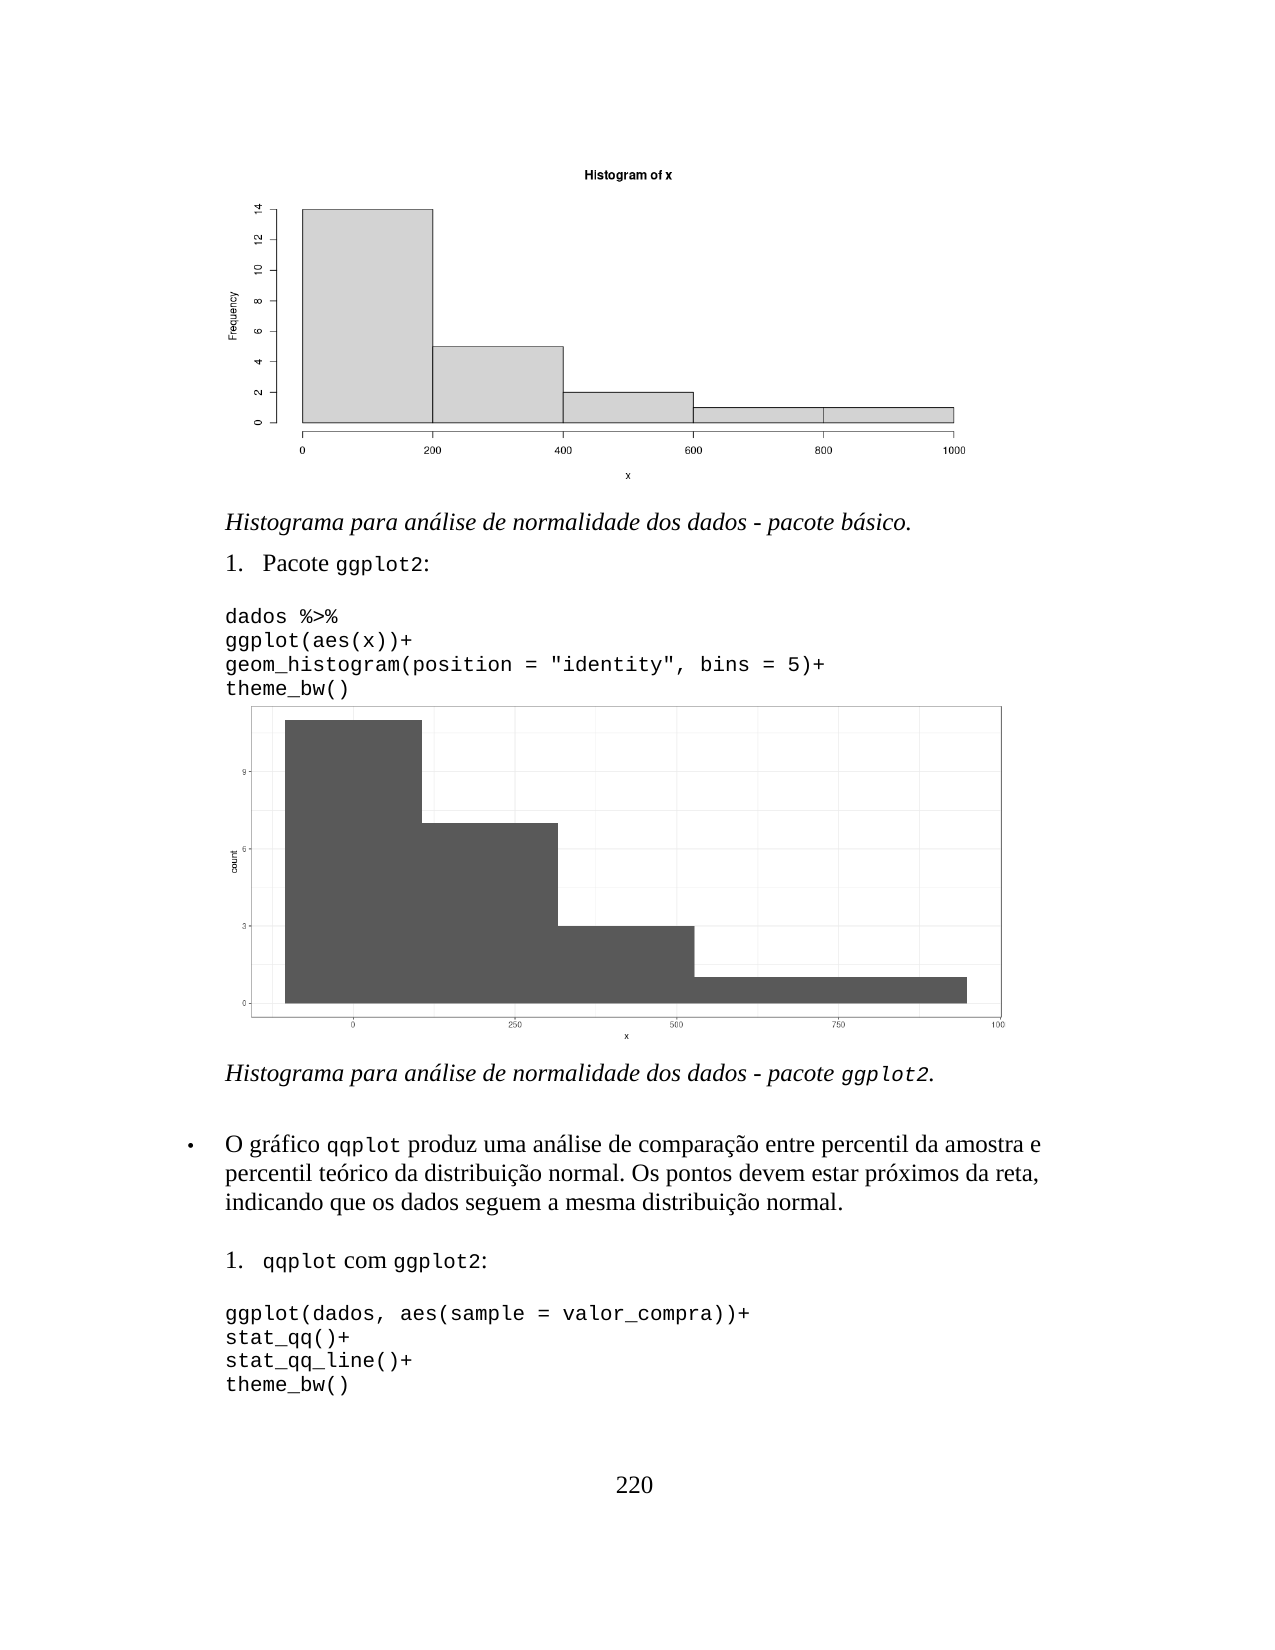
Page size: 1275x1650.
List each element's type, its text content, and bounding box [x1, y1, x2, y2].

list theme_bw() [187, 1374, 1125, 1398]
list stat_qq_line()+ [187, 1350, 1125, 1374]
list theme_bw() [187, 677, 1125, 701]
list geom_histogram(position = "identity", bins = 5)+ [187, 654, 1125, 677]
picture [225, 150, 1005, 495]
list Pacote ggplot2: [225, 548, 1125, 607]
list Histograma para análise de normalidade dos dados - pacote básico. [187, 507, 1125, 536]
list dados %>% [187, 607, 1125, 630]
list Histograma para análise de normalidade dos dados - pacote ggplot2. [187, 1058, 1125, 1088]
list ggplot(dados, aes(sample = valor_compra))+ [187, 1303, 1125, 1327]
list O gráfico qqplot produz uma análise de comparação entre percentil da amostra e percentil teórico da distribuição normal. Os pontos devem estar próximos da reta, indicando que os dados seguem a mesma distribuição normal. [187, 1129, 1125, 1245]
picture [225, 701, 1005, 1046]
list ggplot(aes(x))+ [187, 630, 1125, 654]
list stat_qq()+ [187, 1327, 1125, 1350]
list qqplot com ggplot2: [225, 1245, 1125, 1303]
